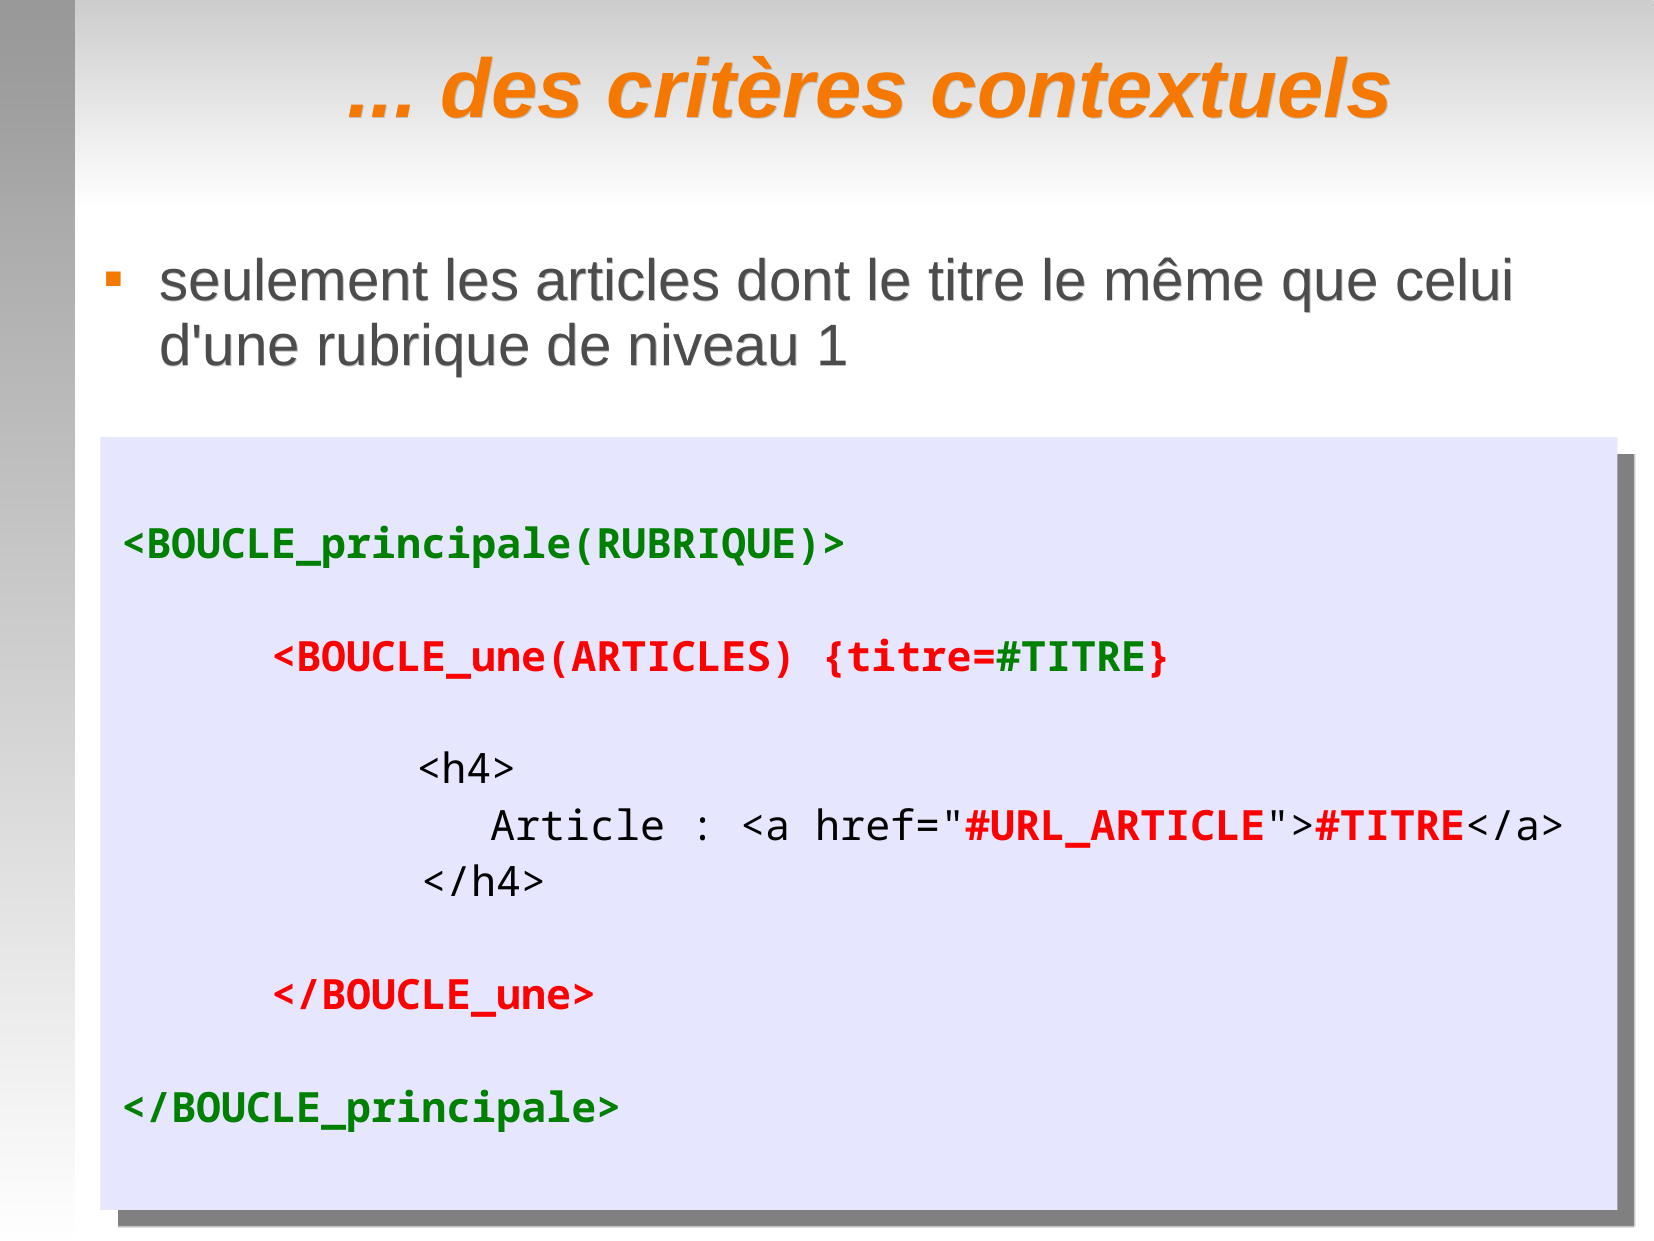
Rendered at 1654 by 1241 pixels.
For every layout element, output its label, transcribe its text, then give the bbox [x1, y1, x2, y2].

title ... des critères contextuels [88, 0, 1654, 178]
text_box <BOUCLE_principale(RUBRIQUE)> <BOUCLE_une(ARTICLES) {titre=#TITRE} <h4> Article : <a href="#URL_ARTICLE">#TITRE</a> </h4> </BOUCLE_une> </BOUCLE_principale> [100, 1067, 1618, 1111]
list seulement les articles dont le titre le même que celui d'une rubrique de niveau 1 [88, 248, 1625, 1067]
